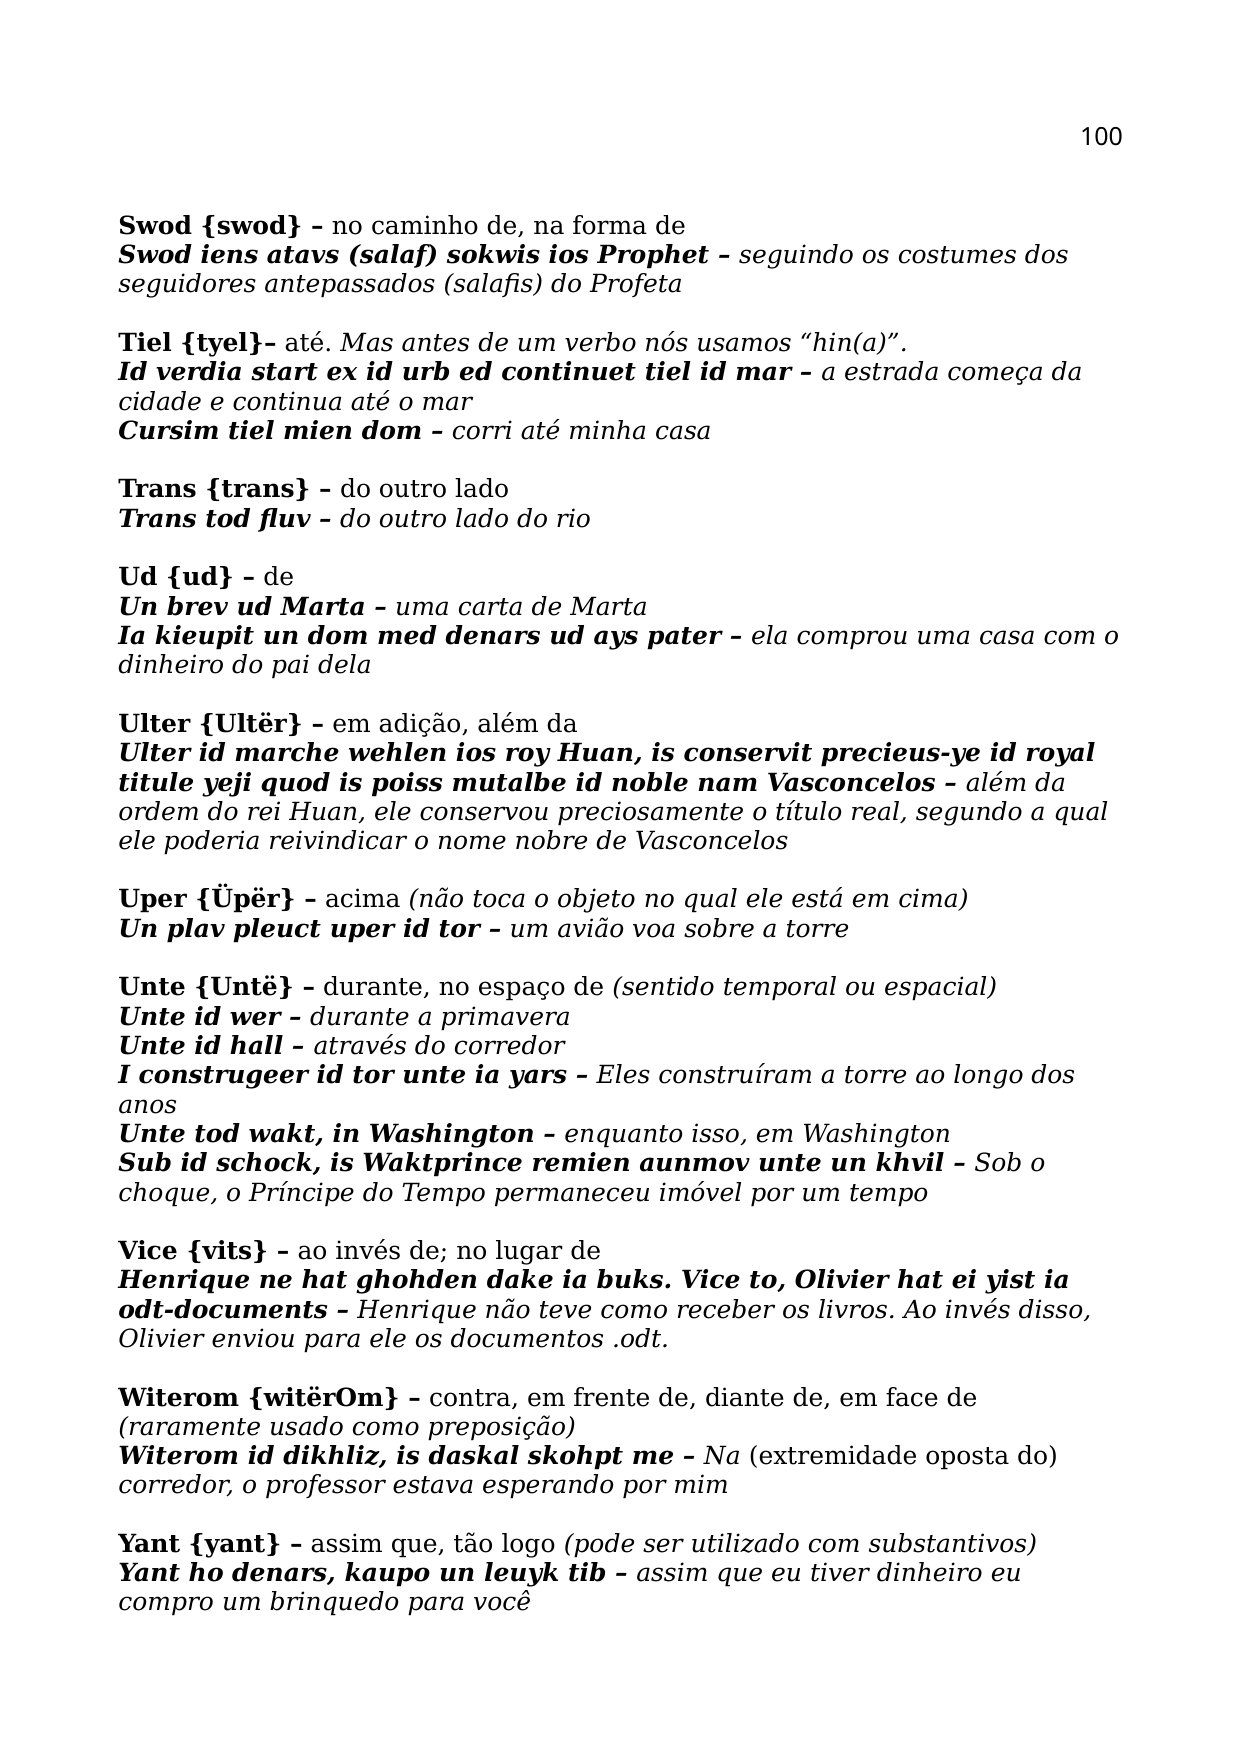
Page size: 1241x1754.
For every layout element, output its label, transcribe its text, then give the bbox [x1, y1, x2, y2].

text Id verdia start ex id urb ed continuet tiel id mar – a estrada começa da cidade e continua até o mar [118, 357, 1123, 416]
text Swod {swod} – no caminho de, na forma de [118, 211, 1123, 240]
text Yant ho denars, kaupo un leuyk tib – assim que eu tiver dinheiro eu compro um brinquedo para você [118, 1558, 1123, 1617]
text Ulter id marche wehlen ios roy Huan, is conservit precieus-ye id royal titule yeji quod is poiss mutalbe id noble nam Vasconcelos – além da ordem do rei Huan, ele conservou preciosamente o título real, segundo a qual ele poderia reivindicar o nome nobre de Vasconcelos [118, 738, 1123, 855]
text Vice {vits} – ao invés de; no lugar de [118, 1236, 1123, 1265]
text Yant {yant} – assim que, tão logo (pode ser utilizado com substantivos) [118, 1529, 1123, 1558]
text I construgeer id tor unte ia yars – Eles construíram a torre ao longo dos anos [118, 1060, 1123, 1119]
text Ud {ud} – de [118, 562, 1123, 592]
text Ulter {Ultër} – em adição, além da [118, 709, 1123, 738]
text Unte tod wakt, in Washington – enquanto isso, em Washington [118, 1119, 1123, 1148]
text Trans {trans} – do outro lado [118, 474, 1123, 504]
text Unte id hall – através do corredor [118, 1031, 1123, 1060]
text Unte {Untë} – durante, no espaço de (sentido temporal ou espacial) [118, 972, 1123, 1002]
text Witerom id dikhliz, is daskal skohpt me – Na (extremidade oposta do) corredor, o professor estava esperando por mim [118, 1441, 1123, 1499]
text Tiel {tyel}– até. Mas antes de um verbo nós usamos “hin(a)”. [118, 328, 1123, 357]
text Sub id schock, is Waktprince remien aunmov unte un khvil – Sob o choque, o Príncipe do Tempo permaneceu imóvel por um tempo [118, 1148, 1123, 1207]
text Witerom {witërOm} – contra, em frente de, diante de, em face de (raramente usado como preposição) [118, 1382, 1123, 1441]
text Henrique ne hat ghohden dake ia buks. Vice to, Olivier hat ei yist ia odt-documents – Henrique não teve como receber os livros. Ao invés disso, Olivier enviou para ele os documentos .odt. [118, 1265, 1123, 1353]
text Un plav pleuct uper id tor – um avião voa sobre a torre [118, 914, 1123, 943]
text Swod iens atavs (salaf) sokwis ios Prophet – seguindo os costumes dos seguidores antepassados (salafis) do Profeta [118, 240, 1123, 299]
text Trans tod fluv – do outro lado do rio [118, 504, 1123, 533]
text Unte id wer – durante a primavera [118, 1002, 1123, 1031]
text Un brev ud Marta – uma carta de Marta [118, 592, 1123, 621]
text Cursim tiel mien dom – corri até minha casa [118, 416, 1123, 445]
text Uper {Üpër} – acima (não toca o objeto no qual ele está em cima) [118, 884, 1123, 914]
text Ia kieupit un dom med denars ud ays pater – ela comprou uma casa com o dinheiro do pai dela [118, 621, 1123, 679]
